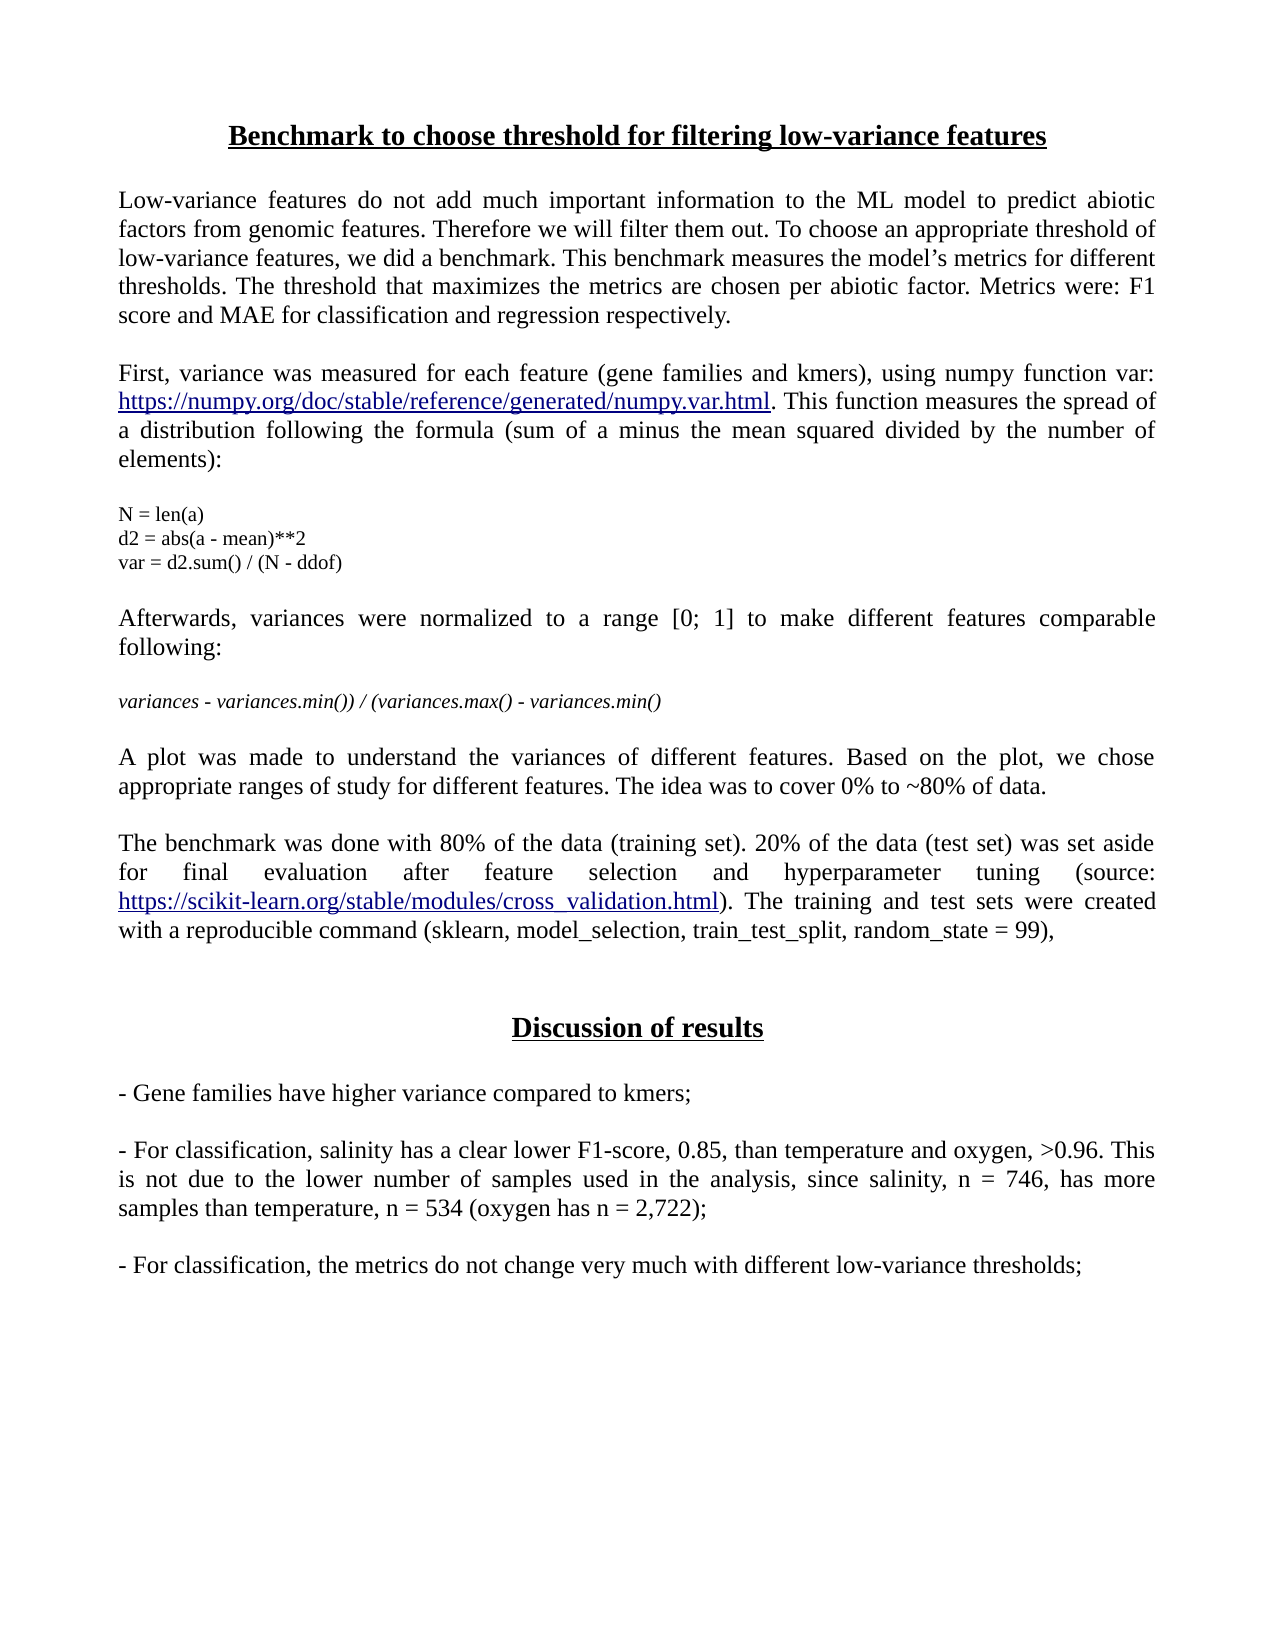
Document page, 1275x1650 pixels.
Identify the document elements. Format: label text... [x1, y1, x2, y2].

text Afterwards, variances were normalized to a range [0; 1] to make different features comparable following: [118, 603, 1157, 661]
text Benchmark to choose threshold for filtering low-variance features [118, 118, 1157, 152]
text Low-variance features do not add much important information to the ML model to predict abiotic factors from genomic features. Therefore we will filter them out. To choose an appropriate threshold of low-variance features, we did a benchmark. This benchmark measures the model’s metrics for different thresholds. The threshold that maximizes the metrics are chosen per abiotic factor. Metrics were: F1 score and MAE for classification and regression respectively. [118, 185, 1157, 329]
text N = len(a) [118, 501, 1157, 526]
text The benchmark was done with 80% of the data (training set). 20% of the data (test set) was set aside for final evaluation after feature selection and hyperparameter tuning (source: https://scikit-learn.org/stable/modules/cross_validation.html). The training and test sets were created with a reproducible command (sklearn, model_selection, train_test_split, random_state = 99), [118, 828, 1157, 943]
text d2 = abs(a - mean)**2 [118, 526, 1157, 549]
text A plot was made to understand the variances of different features. Based on the plot, we chose appropriate ranges of study for different features. The idea was to cover 0% to ~80% of data. [118, 742, 1157, 800]
text var = d2.sum() / (N - ddof) [118, 549, 1157, 574]
text Discussion of results [118, 1011, 1157, 1044]
text - Gene families have higher variance compared to kmers; [118, 1078, 1157, 1106]
text - For classification, salinity has a clear lower F1-score, 0.85, than temperature and oxygen, >0.96. This is not due to the lower number of samples used in the analysis, since salinity, n = 746, has more samples than temperature, n = 534 (oxygen has n = 2,722); [118, 1135, 1157, 1221]
text - For classification, the metrics do not change very much with different low-variance thresholds; [118, 1250, 1157, 1279]
text First, variance was measured for each feature (gene families and kmers), using numpy function var: https://numpy.org/doc/stable/reference/generated/numpy.var.html. This function measures the spread of a distribution following the formula (sum of a minus the mean squared divided by the number of elements): [118, 358, 1157, 473]
text variances - variances.min()) / (variances.max() - variances.min() [118, 689, 1157, 713]
